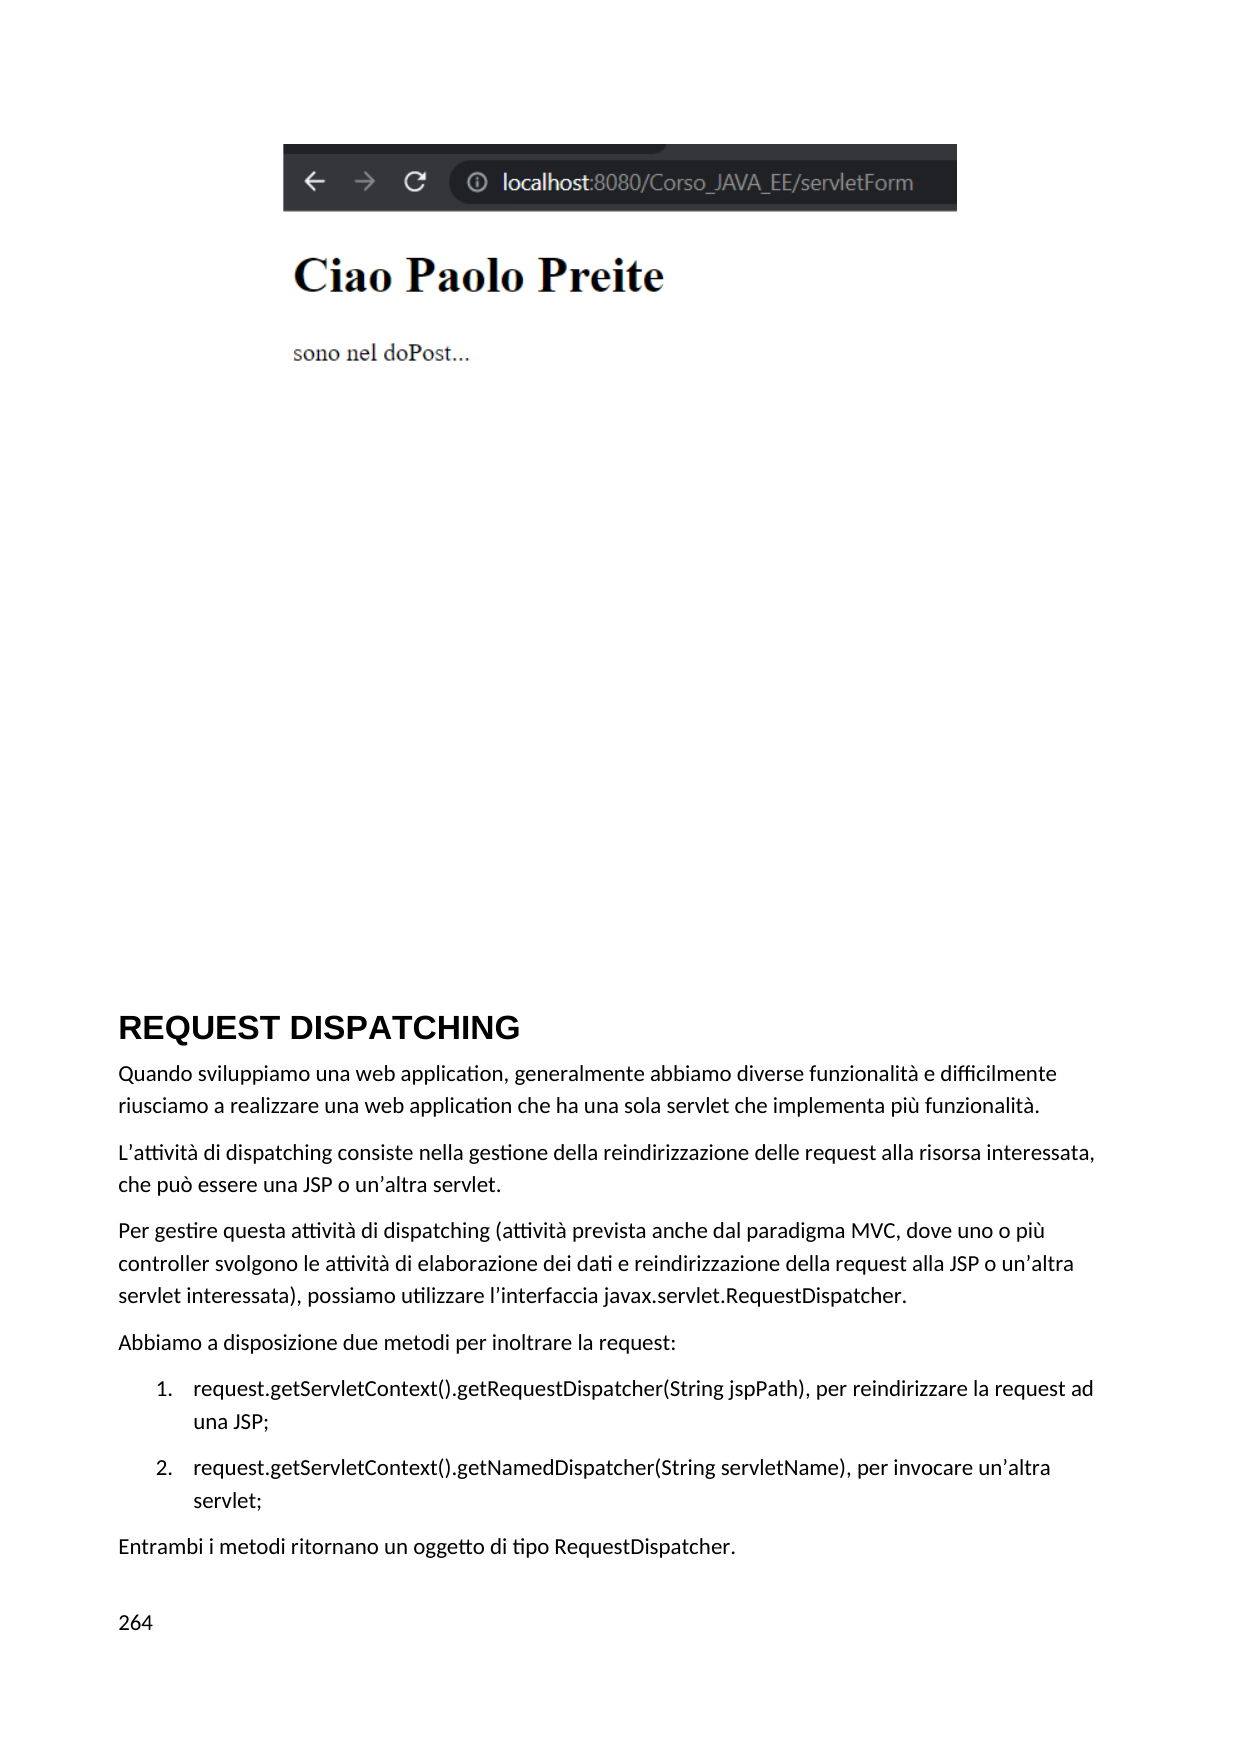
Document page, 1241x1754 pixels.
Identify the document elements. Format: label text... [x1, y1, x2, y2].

subtitle REQUEST DISPATCHING [118, 1008, 1122, 1046]
text Per gestire questa attività di dispatching (attività prevista anche dal paradigma MVC, dove uno o più controller svolgono le attività di elaborazione dei dati e reindirizzazione della request alla JSP o un’altra servlet interessata), possiamo utilizzare l’interfaccia javax.servlet.RequestDispatcher. [118, 1217, 1122, 1309]
text Entrambi i metodi ritornano un oggetto di tipo RequestDispatcher. [118, 1532, 1122, 1561]
text Abbiamo a disposizione due metodi per inoltrare la request: [118, 1328, 1122, 1356]
text Quando sviluppiamo una web application, generalmente abbiamo diverse funzionalità e difficilmente riusciamo a realizzare una web application che ha una sola servlet che implementa più funzionalità. [118, 1059, 1122, 1119]
list request.getServletContext().getNamedDispatcher(String servletName), per invocare un’altra servlet; [156, 1453, 1122, 1514]
list request.getServletContext().getRequestDispatcher(String jspPath), per reindirizzare la request ad una JSP; [156, 1374, 1122, 1435]
text L’attività di dispatching consiste nella gestione della reindirizzazione delle request alla risorsa interessata, che può essere una JSP o un’altra servlet. [118, 1138, 1122, 1198]
picture [283, 144, 957, 456]
